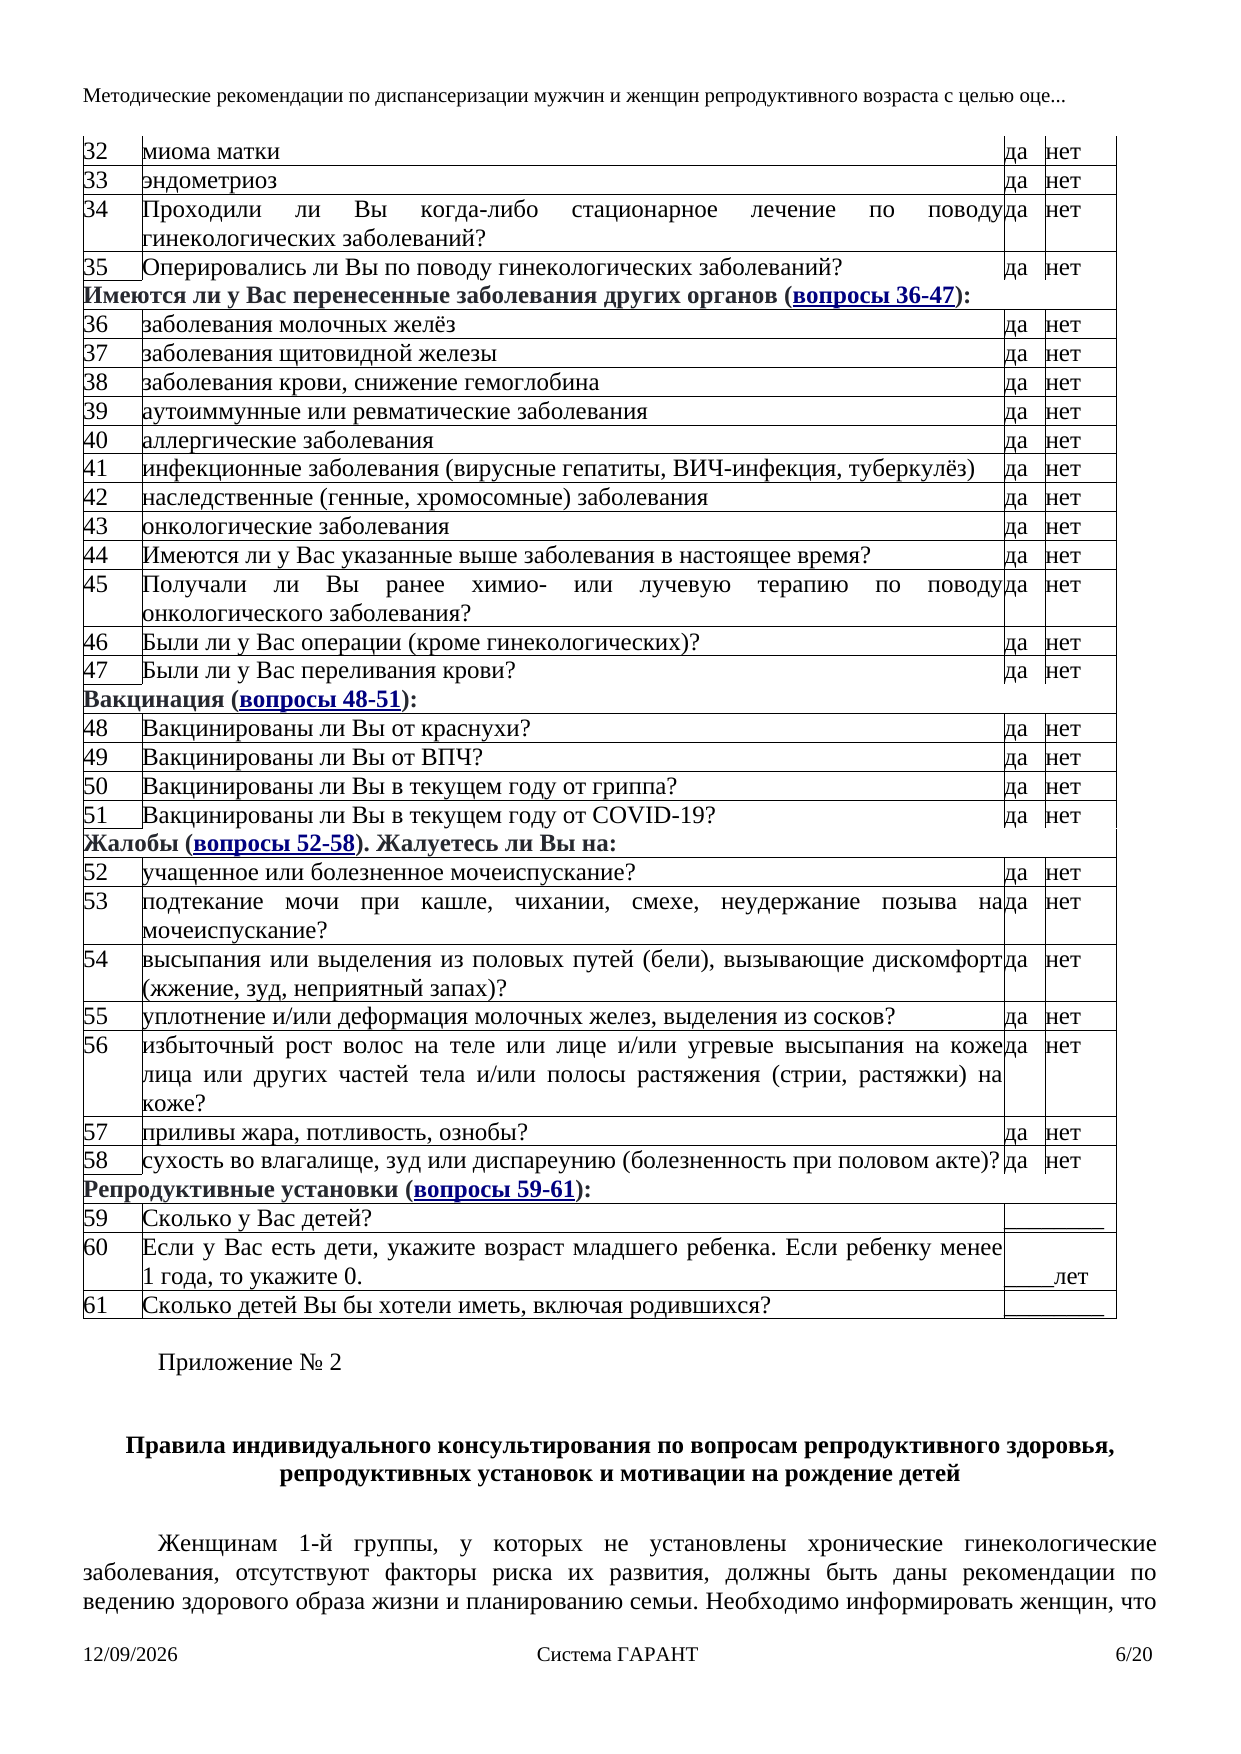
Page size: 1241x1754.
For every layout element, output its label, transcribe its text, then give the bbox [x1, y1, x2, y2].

table_cell да [1005, 397, 1045, 425]
table_cell да [1005, 656, 1045, 684]
table_cell нет [1046, 714, 1116, 742]
table_cell Вакцинированы ли Вы в текущем году от COVID-19? [143, 801, 1004, 828]
table_cell 43 [84, 512, 142, 540]
table_cell да [1005, 368, 1045, 396]
table_cell нет [1046, 801, 1116, 828]
table_cell 37 [84, 339, 142, 367]
table_cell 52 [84, 858, 142, 886]
table_cell да [1005, 1146, 1045, 1174]
table_cell ________ [1005, 1291, 1116, 1318]
table_cell нет [1046, 195, 1116, 251]
table_cell да [1005, 772, 1045, 800]
table_cell 50 [84, 772, 142, 800]
table_cell 57 [84, 1117, 142, 1145]
table_cell да [1005, 166, 1045, 194]
table_cell нет [1046, 368, 1116, 396]
table_cell учащенное или болезненное мочеиспускание? [143, 858, 1004, 886]
table_cell да [1005, 136, 1045, 165]
table_cell 40 [84, 426, 142, 453]
table_cell нет [1046, 426, 1116, 453]
table_cell 33 [84, 166, 142, 194]
table_cell высыпания или выделения из половых путей (бели), вызывающие дискомфорт (жжение, зуд, неприятный запах)? [143, 945, 1004, 1001]
table_cell Жалобы (вопросы 52-58). Жалуетесь ли Вы на: [84, 829, 1116, 857]
table_cell 47 [84, 656, 142, 684]
table_cell да [1005, 858, 1045, 886]
table_cell нет [1046, 1117, 1116, 1145]
table_cell подтекание мочи при кашле, чихании, смехе, неудержание позыва на мочеиспускание? [143, 887, 1004, 944]
table_cell да [1005, 945, 1045, 1001]
table_cell нет [1046, 483, 1116, 511]
table_cell да [1005, 1002, 1045, 1030]
table_cell 56 [84, 1031, 142, 1116]
table_cell Оперировались ли Вы по поводу гинекологических заболеваний? [143, 252, 1004, 280]
table_cell заболевания крови, снижение гемоглобина [143, 368, 1004, 396]
table_cell 48 [84, 714, 142, 742]
table_cell Вакцинация (вопросы 48-51): [84, 684, 1116, 713]
table_cell Проходили ли Вы когда-либо стационарное лечение по поводу гинекологических заболеваний? [143, 195, 1004, 251]
table_cell 54 [84, 945, 142, 1001]
table_cell ____лет [1005, 1233, 1116, 1290]
table_cell Сколько у Вас детей? [143, 1204, 1004, 1232]
table_cell нет [1046, 541, 1116, 569]
text Женщинам 1-й группы, у которых не установлены хронические гинекологические заболевания, отсутствуют факторы риска их развития, должны быть даны рекомендации по ведению здорового образа жизни и планированию семьи. Необходимо информировать женщин, что [83, 1528, 1157, 1615]
table_cell 34 [84, 195, 142, 251]
table_cell нет [1046, 945, 1116, 1001]
table_cell нет [1046, 858, 1116, 886]
table_cell Сколько детей Вы бы хотели иметь, включая родившихся? [143, 1291, 1004, 1318]
table_cell да [1005, 570, 1045, 626]
table_cell приливы жара, потливость, ознобы? [143, 1117, 1004, 1145]
table_cell да [1005, 483, 1045, 511]
table_cell да [1005, 887, 1045, 944]
table_cell да [1005, 252, 1045, 280]
table_cell нет [1046, 252, 1116, 280]
table_cell 51 [84, 801, 142, 828]
table_cell эндометриоз [143, 166, 1004, 194]
table_cell 45 [84, 570, 142, 626]
table_cell 61 [84, 1291, 142, 1318]
table_cell нет [1046, 627, 1116, 655]
table_cell 55 [84, 1002, 142, 1030]
table_cell нет [1046, 512, 1116, 540]
table_cell Получали ли Вы ранее химио- или лучевую терапию по поводу онкологического заболевания? [143, 570, 1004, 626]
table_cell да [1005, 1117, 1045, 1145]
table_cell да [1005, 743, 1045, 771]
table_cell Если у Вас есть дети, укажите возраст младшего ребенка. Если ребенку менее 1 года, то укажите 0. [143, 1233, 1004, 1290]
table_cell сухость во влагалище, зуд или диспареунию (болезненность при половом акте)? [143, 1146, 1004, 1174]
table_cell да [1005, 195, 1045, 251]
table_cell аутоиммунные или ревматические заболевания [143, 397, 1004, 425]
table_cell 59 [84, 1204, 142, 1232]
table_cell 32 [84, 136, 142, 165]
table_cell да [1005, 454, 1045, 482]
table_cell нет [1046, 310, 1116, 338]
table_cell нет [1046, 656, 1116, 684]
table_cell 49 [84, 743, 142, 771]
table_cell да [1005, 512, 1045, 540]
table_cell избыточный рост волос на теле или лице и/или угревые высыпания на коже лица или других частей тела и/или полосы растяжения (стрии, растяжки) на коже? [143, 1031, 1004, 1116]
table_cell нет [1046, 772, 1116, 800]
table_cell Репродуктивные установки (вопросы 59-61): [84, 1174, 1116, 1203]
table_cell 46 [84, 627, 142, 655]
table_cell 39 [84, 397, 142, 425]
table_cell 53 [84, 887, 142, 944]
table_cell да [1005, 627, 1045, 655]
table_cell да [1005, 1031, 1045, 1116]
table_cell 38 [84, 368, 142, 396]
table_cell 42 [84, 483, 142, 511]
table_cell 60 [84, 1233, 142, 1290]
table_cell 41 [84, 454, 142, 482]
table_cell нет [1046, 1002, 1116, 1030]
table_cell миома матки [143, 136, 1004, 165]
table_cell нет [1046, 397, 1116, 425]
table_cell нет [1046, 166, 1116, 194]
table_cell аллергические заболевания [143, 426, 1004, 453]
table_cell уплотнение и/или деформация молочных желез, выделения из сосков? [143, 1002, 1004, 1030]
table_cell нет [1046, 887, 1116, 944]
table_cell 36 [84, 310, 142, 338]
table_cell Имеются ли у Вас перенесенные заболевания других органов (вопросы 36-47): [84, 280, 1116, 309]
table_cell да [1005, 714, 1045, 742]
table_cell да [1005, 426, 1045, 453]
table_cell Были ли у Вас операции (кроме гинекологических)? [143, 627, 1004, 655]
table_cell заболевания молочных желёз [143, 310, 1004, 338]
table_cell онкологические заболевания [143, 512, 1004, 540]
table_cell Вакцинированы ли Вы от ВПЧ? [143, 743, 1004, 771]
table_cell 35 [84, 252, 142, 280]
table_cell нет [1046, 570, 1116, 626]
table_cell да [1005, 339, 1045, 367]
table_cell Вакцинированы ли Вы в текущем году от гриппа? [143, 772, 1004, 800]
subtitle Правила индивидуального консультирования по вопросам репродуктивного здоровья, репродуктивных установок и мотивации на рождение детей [83, 1430, 1157, 1487]
table_cell ________ [1005, 1204, 1116, 1232]
table_cell Вакцинированы ли Вы от краснухи? [143, 714, 1004, 742]
table_cell нет [1046, 339, 1116, 367]
table_cell да [1005, 310, 1045, 338]
table_cell 44 [84, 541, 142, 569]
table_cell нет [1046, 743, 1116, 771]
table_cell Имеются ли у Вас указанные выше заболевания в настоящее время? [143, 541, 1004, 569]
table_cell нет [1046, 136, 1116, 165]
table_cell да [1005, 541, 1045, 569]
table_cell заболевания щитовидной железы [143, 339, 1004, 367]
table_cell наследственные (генные, хромосомные) заболевания [143, 483, 1004, 511]
text Приложение № 2 [83, 1347, 1157, 1376]
table_cell нет [1046, 1146, 1116, 1174]
table_cell нет [1046, 1031, 1116, 1116]
table_cell 58 [84, 1146, 142, 1174]
table_cell Были ли у Вас переливания крови? [143, 656, 1004, 684]
table_cell нет [1046, 454, 1116, 482]
table_cell да [1005, 801, 1045, 828]
table_cell инфекционные заболевания (вирусные гепатиты, ВИЧ-инфекция, туберкулёз) [143, 454, 1004, 482]
